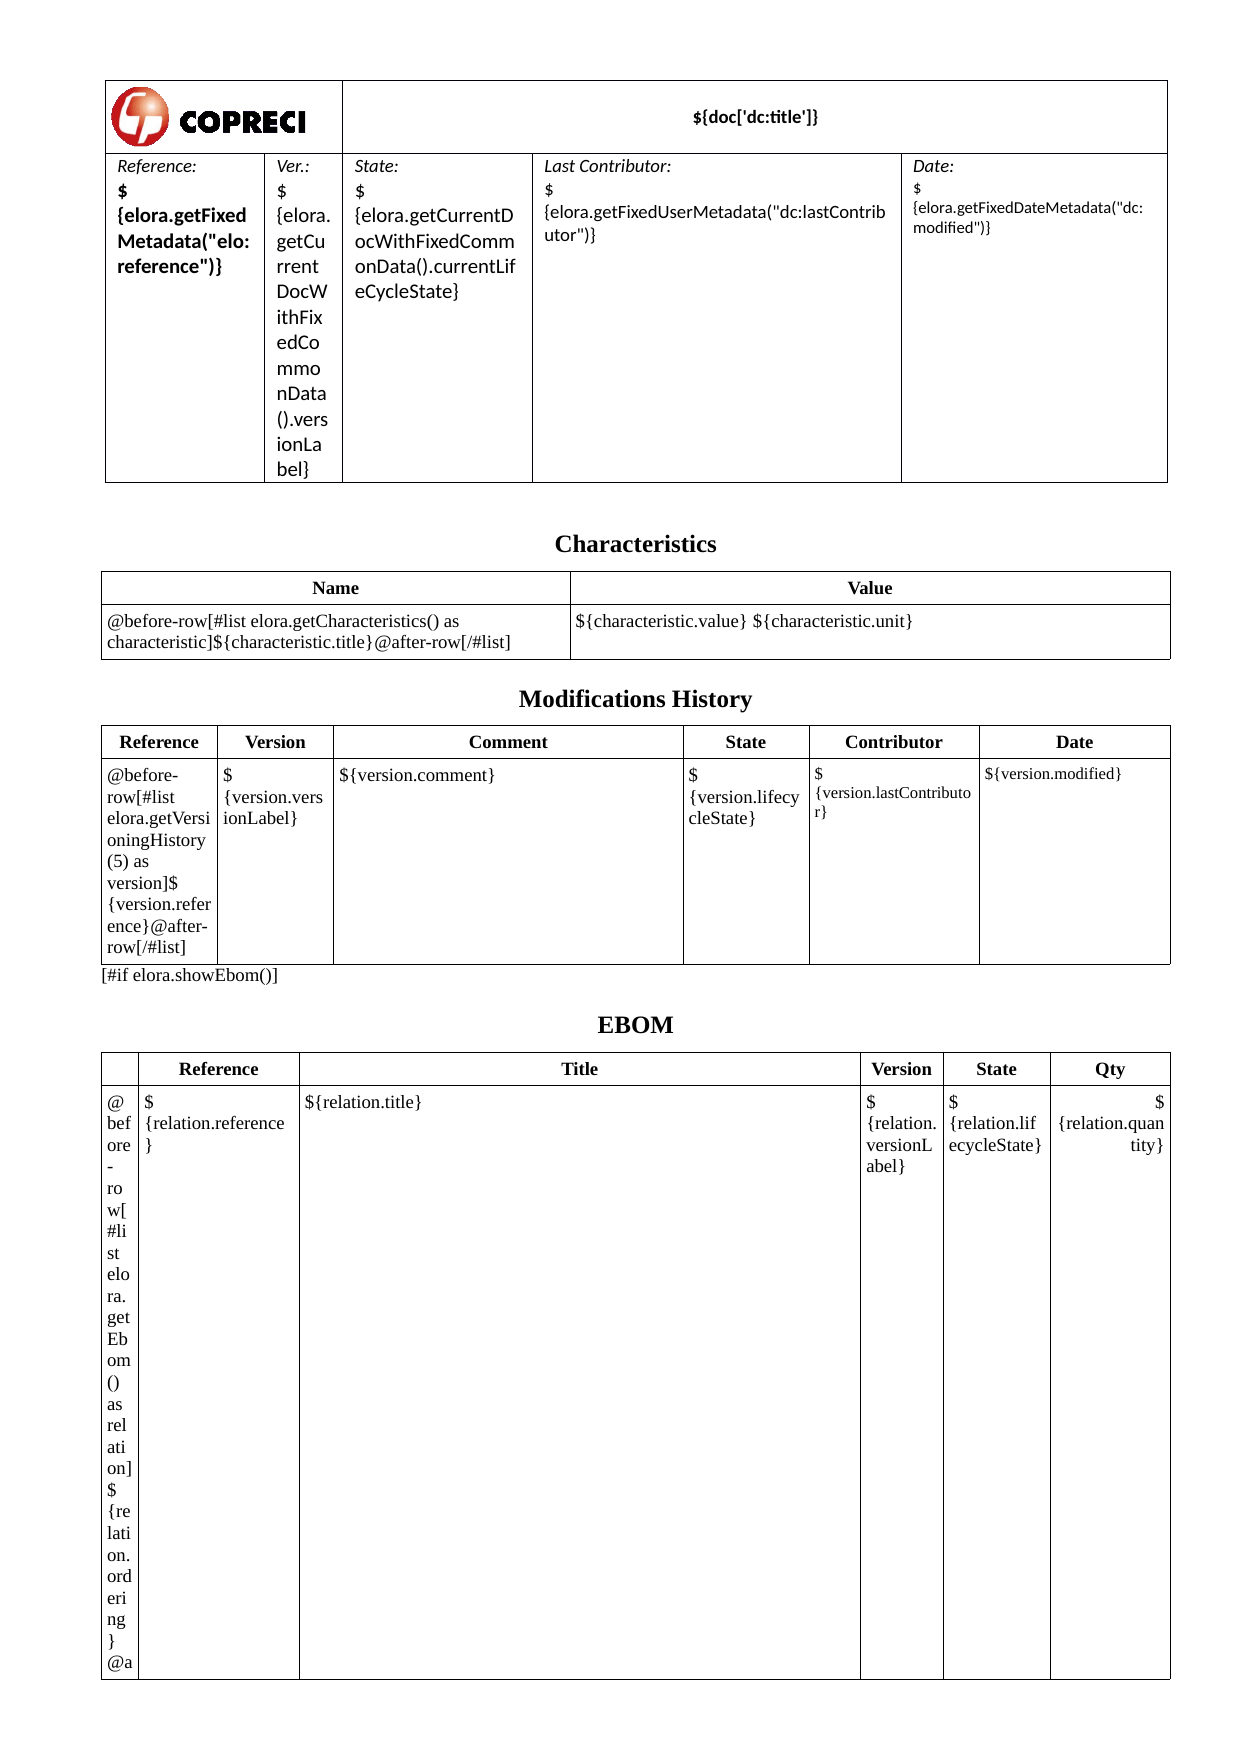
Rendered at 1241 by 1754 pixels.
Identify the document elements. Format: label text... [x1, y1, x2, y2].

table_header State [684, 726, 809, 758]
text [#if elora.showEbom()] [101, 965, 1170, 985]
table_header Version [861, 1053, 943, 1085]
table_header [102, 1053, 138, 1085]
table_header Version [218, 726, 333, 758]
table_cell ${version.modified} [980, 759, 1170, 964]
table_cell ${relation.title} [300, 1086, 860, 1678]
table_cell ${relation.versionLabel} [861, 1086, 943, 1678]
picture [111, 87, 306, 147]
table_header Reference [139, 1053, 299, 1085]
table_cell ${version.comment} [334, 759, 683, 964]
table_cell ${relation.lifecycleState} [944, 1086, 1050, 1678]
table_header Reference [102, 726, 217, 758]
table_header Name [102, 572, 570, 604]
table_cell ${version.lifecycleState} [684, 759, 809, 964]
table_cell @before-row[#list elora.getEbom() as relation]${relation.ordering}@a [102, 1086, 138, 1678]
table_cell ${version.lastContributor} [810, 759, 979, 964]
table_cell ${relation.reference} [139, 1086, 299, 1678]
title EBOM [101, 1010, 1170, 1039]
table_cell @before-row[#list elora.getVersioningHistory(5) as version]${version.reference}@after-row[/#list] [102, 759, 217, 964]
table_header Value [571, 572, 1170, 604]
table_header Qty [1051, 1053, 1170, 1085]
title Modifications History [101, 684, 1170, 712]
table_cell @before-row[#list elora.getCharacteristics() as characteristic]${characteristic.title}@after-row[/#list] [102, 605, 570, 659]
table_header Contributor [810, 726, 979, 758]
table_header Date [980, 726, 1170, 758]
table_header Comment [334, 726, 683, 758]
table_cell ${relation.quantity} [1051, 1086, 1170, 1678]
title Characteristics [101, 529, 1170, 558]
table_header State [944, 1053, 1050, 1085]
table_cell ${characteristic.value} ${characteristic.unit} [571, 605, 1170, 659]
table_header Title [300, 1053, 860, 1085]
table_cell ${version.versionLabel} [218, 759, 333, 964]
